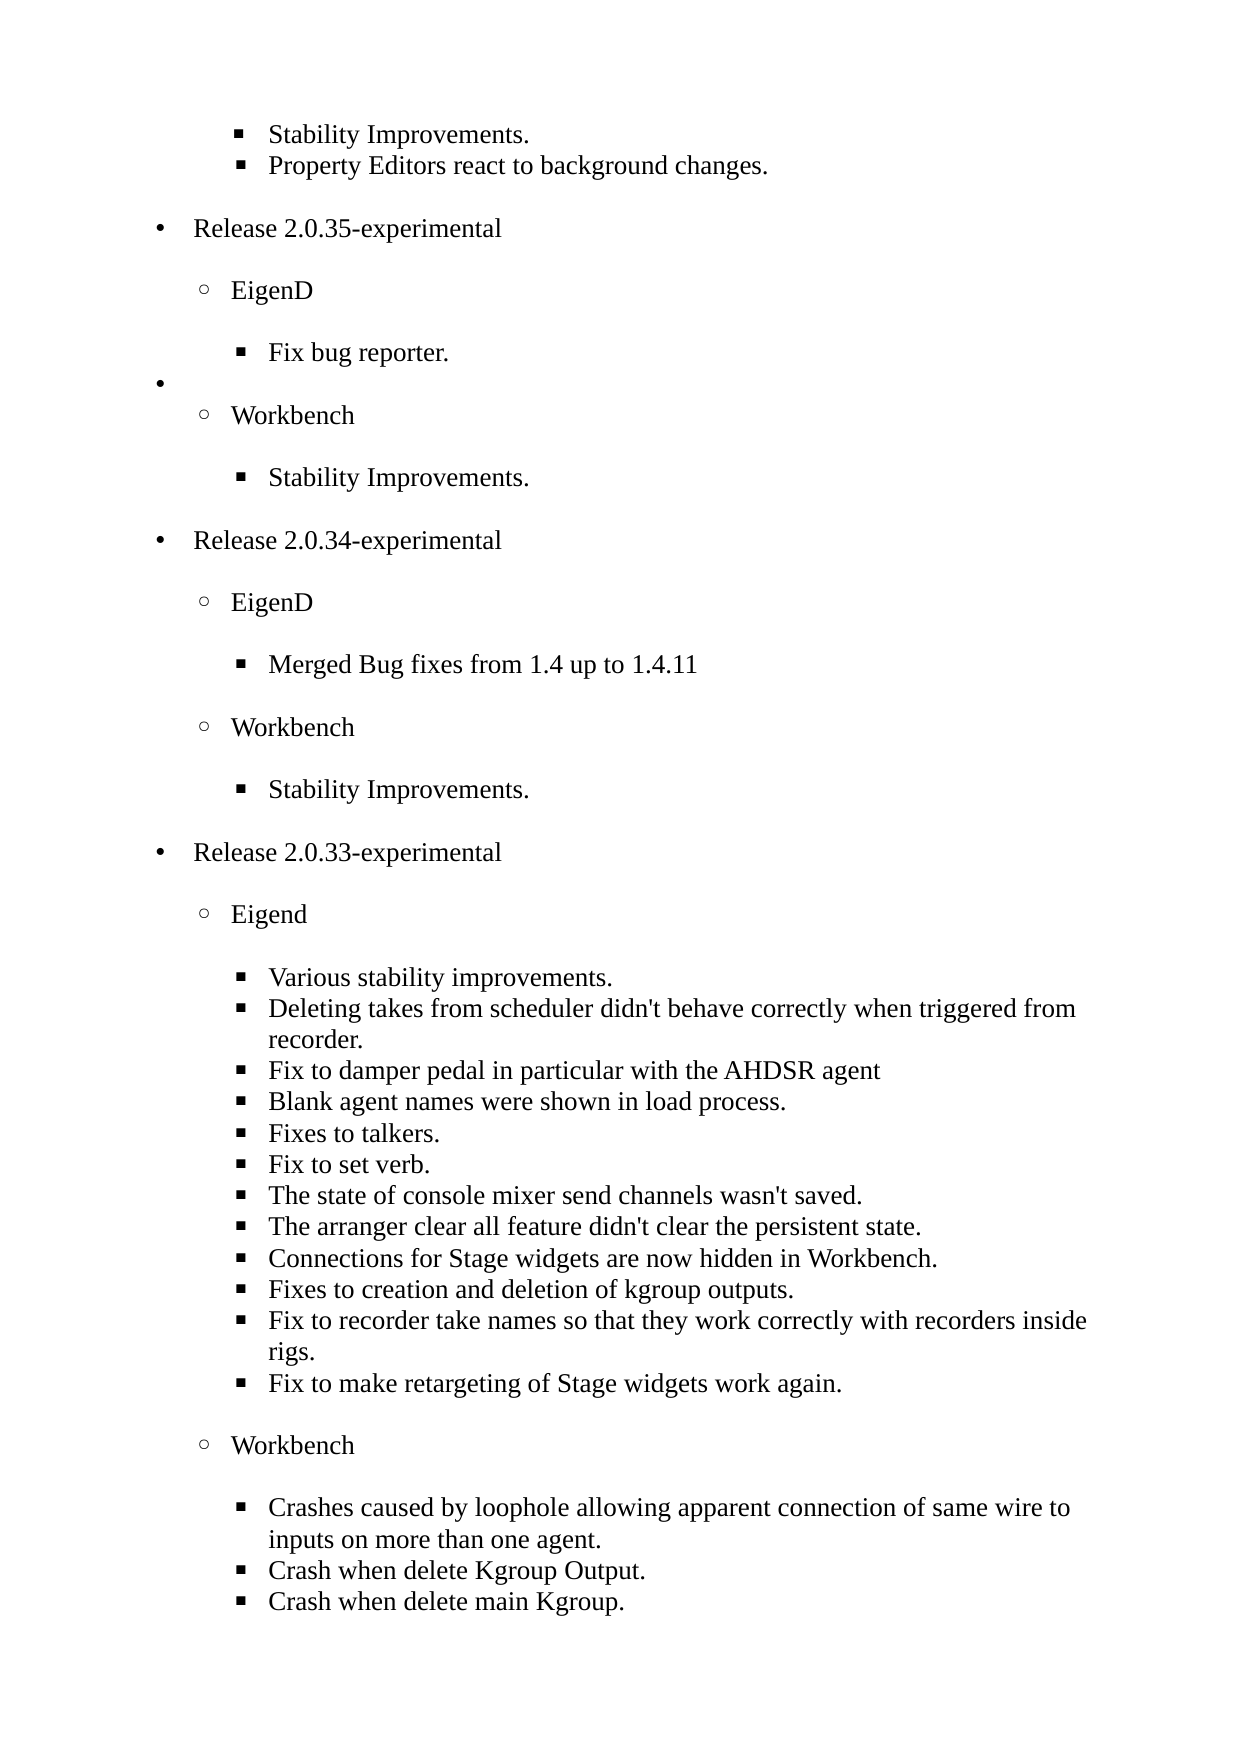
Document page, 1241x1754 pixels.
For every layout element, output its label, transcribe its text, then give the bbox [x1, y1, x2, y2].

list EigenD [193, 274, 1122, 305]
list Workbench [193, 399, 1122, 430]
list Crashes caused by loophole allowing apparent connection of same wire to inputs on more than one agent. [231, 1491, 1122, 1554]
list Eigend [193, 898, 1122, 929]
list Crash when delete Kgroup Output. [231, 1554, 1122, 1585]
list Property Editors react to background changes. [231, 149, 1122, 181]
list Various stability improvements. [231, 961, 1122, 992]
list Stability Improvements. [231, 461, 1122, 493]
list Fixes to talkers. [231, 1117, 1122, 1148]
list Workbench [193, 1429, 1122, 1460]
list The state of console mixer send channels wasn't saved. [231, 1179, 1122, 1211]
list Release 2.0.34-experimental [156, 524, 1122, 555]
list Release 2.0.33-experimental [156, 836, 1122, 867]
list Connections for Stage widgets are now hidden in Workbench. [231, 1242, 1122, 1273]
list Fixes to creation and deletion of kgroup outputs. [231, 1273, 1122, 1304]
list Stability Improvements. [228, 118, 1122, 149]
list Stability Improvements. [231, 773, 1122, 805]
list Deleting takes from scheduler didn't behave correctly when triggered from recorder. [231, 992, 1122, 1054]
list Release 2.0.35-experimental [156, 212, 1122, 243]
list Fix to damper pedal in particular with the AHDSR agent [231, 1054, 1122, 1086]
list Crash when delete main Kgroup. [231, 1585, 1122, 1616]
list Blank agent names were shown in load process. [231, 1086, 1122, 1117]
list Fix bug reporter. [231, 337, 1122, 368]
list EigenD [193, 586, 1122, 617]
list The arranger clear all feature didn't clear the persistent state. [231, 1211, 1122, 1242]
list Merged Bug fixes from 1.4 up to 1.4.11 [231, 649, 1122, 680]
list Workbench [193, 711, 1122, 742]
list Fix to make retargeting of Stage widgets work again. [231, 1367, 1122, 1398]
list Fix to recorder take names so that they work correctly with recorders inside rigs. [231, 1304, 1122, 1367]
list Fix to set verb. [231, 1148, 1122, 1179]
